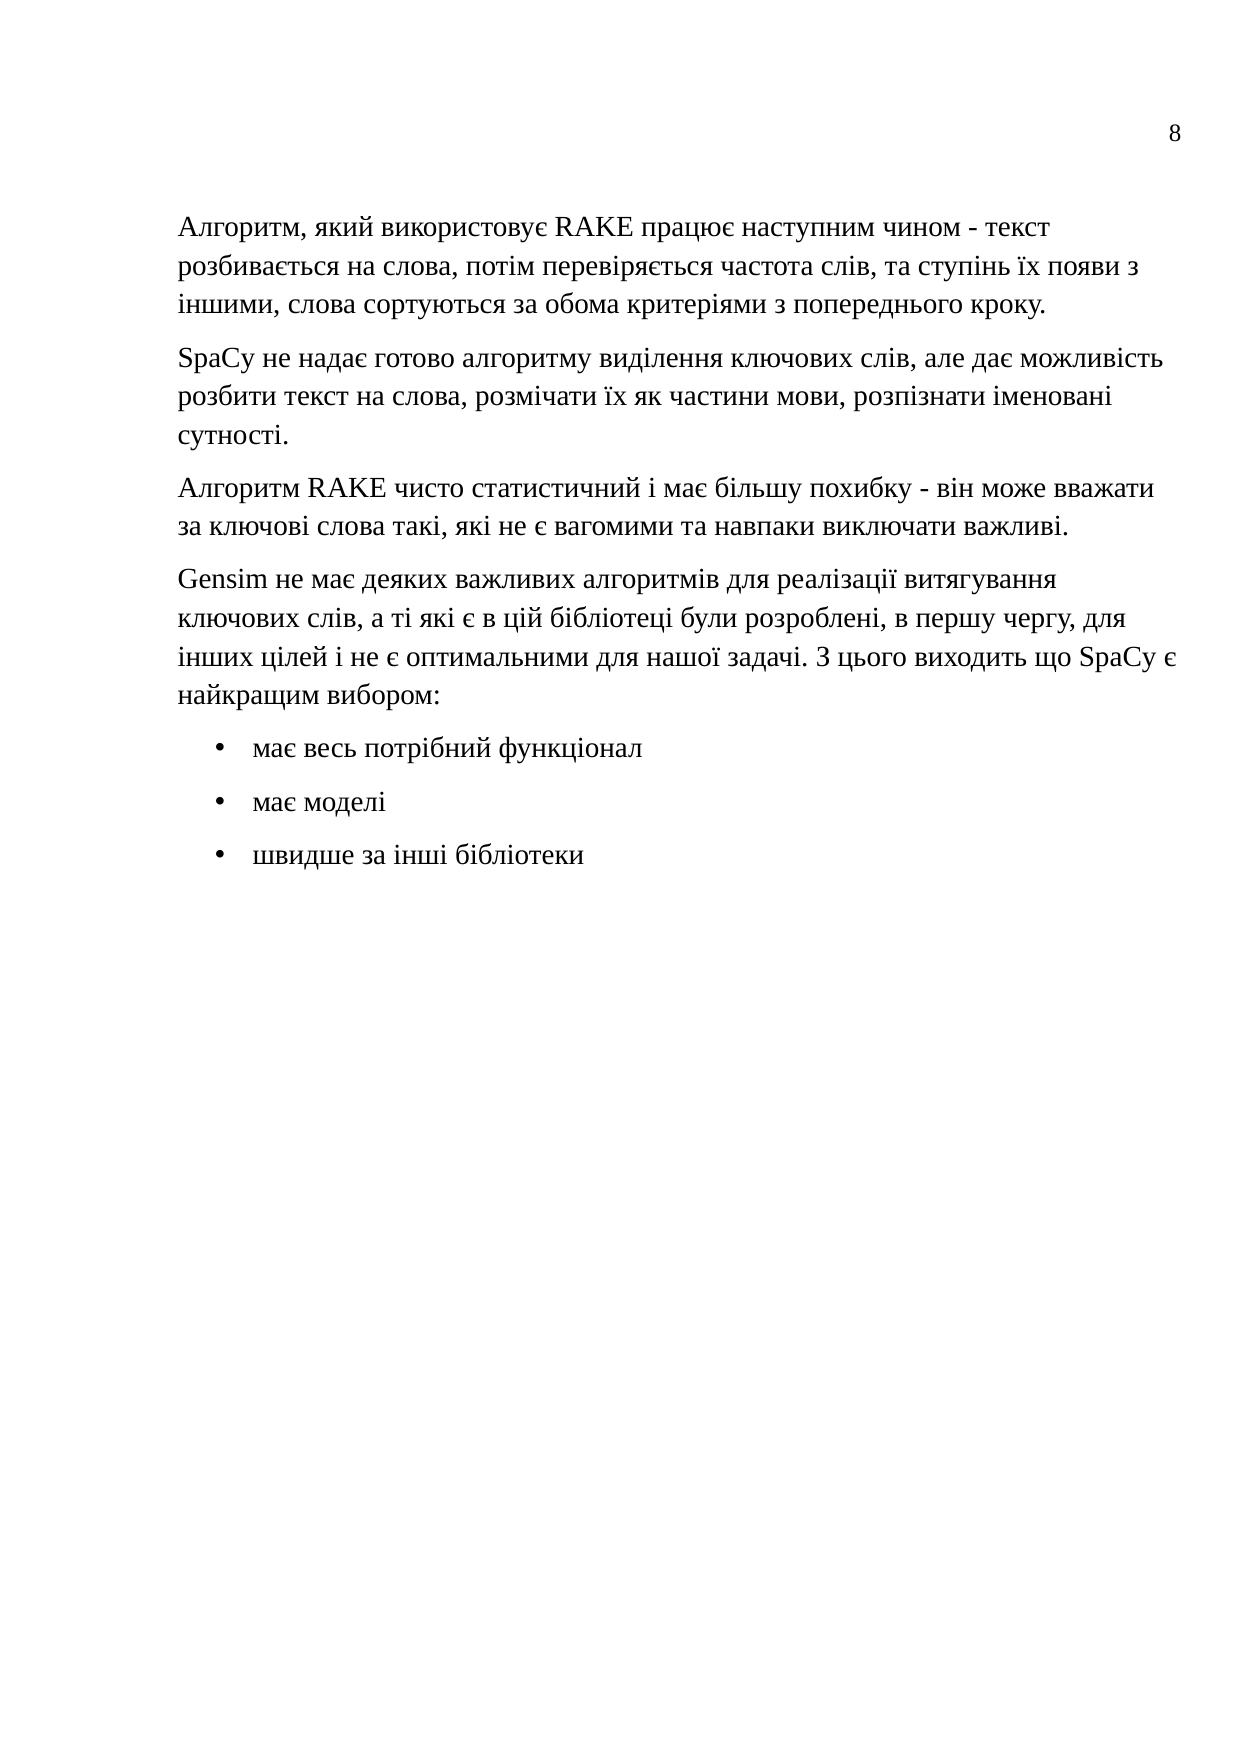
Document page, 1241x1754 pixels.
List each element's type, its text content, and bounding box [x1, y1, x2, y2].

list має моделі [215, 784, 1181, 817]
text Алгоритм, який використовує RAKE працює наступним чином - текст розбивається на слова, потім перевіряється частота слів, та ступінь їх появи з іншими, слова сортуються за обома критеріями з попереднього кроку. [177, 209, 1181, 320]
list має весь потрібний функціонал [215, 730, 1181, 764]
text SpaCy не надає готово алгоритму виділення ключових слів, але дає можливість розбити текст на слова, розмічати їх як частини мови, розпізнати іменовані сутності. [177, 340, 1181, 450]
text Gensim не має деяких важливих алгоритмів для реалізації витягування ключових слів, а ті які є в цій бібліотеці були розроблені, в першу чергу, для інших цілей і не є оптимальними для нашої задачі. З цього виходить що SpaCy є найкращим вибором: [177, 562, 1181, 711]
list швидше за інші бібліотеки [215, 837, 1181, 871]
text Алгоритм RAKE чисто статистичний і має більшу похибку - він може вважати за ключові слова такі, які не є вагомими та навпаки виключати важливі. [177, 470, 1181, 542]
